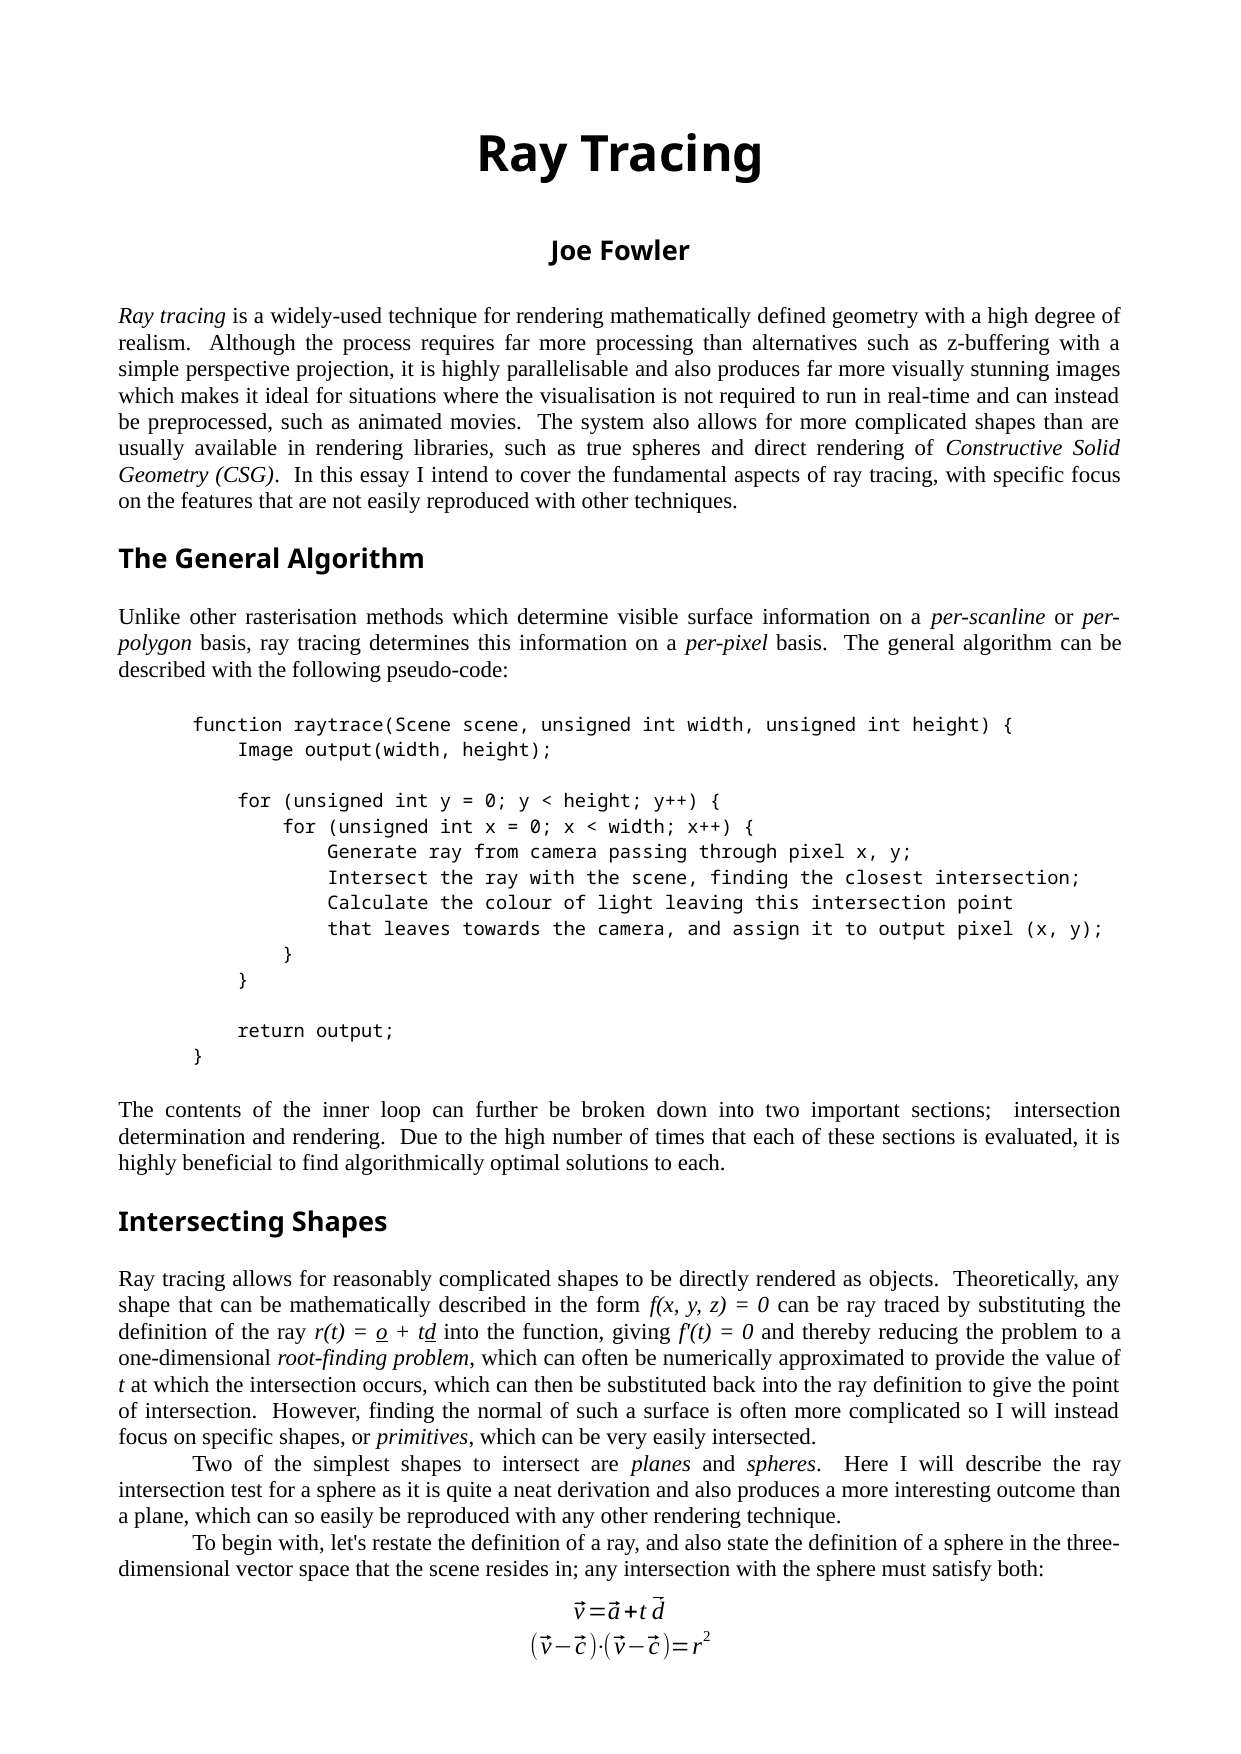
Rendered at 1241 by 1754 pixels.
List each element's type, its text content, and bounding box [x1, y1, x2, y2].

text Intersecting Shapes [118, 1202, 1122, 1239]
text function raytrace(Scene scene, unsigned int width, unsigned int height) { [192, 711, 1122, 736]
text To begin with, let's restate the definition of a ray, and also state the definition of a sphere in the three-dimensional vector space that the scene resides in; any intersection with the sphere must satisfy both: [118, 1529, 1122, 1581]
text Generate ray from camera passing through pixel x, y; [192, 838, 1122, 864]
text Ray tracing is a widely-used technique for rendering mathematically defined geometry with a high degree of realism. Although the process requires far more processing than alternatives such as z-buffering with a simple perspective projection, it is highly parallelisable and also produces far more visually stunning images which makes it ideal for situations where the visualisation is not required to run in real-time and can instead be preprocessed, such as animated movies. The system also allows for more complicated shapes than are usually available in rendering libraries, such as true spheres and direct rendering of Constructive Solid Geometry (CSG). In this essay I intend to cover the fundamental aspects of ray tracing, with specific focus on the features that are not easily reproduced with other techniques. [118, 303, 1122, 513]
text Two of the simplest shapes to intersect are planes and spheres. Here I will describe the ray intersection test for a sphere as it is quite a neat derivation and also produces a more interesting outcome than a plane, which can so easily be reproduced with any other rendering technique. [118, 1450, 1122, 1529]
text } [192, 1043, 1122, 1068]
text The contents of the inner loop can further be broken down into two important sections; intersection determination and rendering. Due to the high number of times that each of these sections is evaluated, it is highly beneficial to find algorithmically optimal solutions to each. [118, 1097, 1122, 1176]
text Intersect the ray with the scene, finding the closest intersection; [192, 864, 1122, 889]
text Calculate the colour of light leaving this intersection point [192, 889, 1122, 915]
text return output; [192, 1017, 1122, 1043]
text Joe Fowler [118, 232, 1122, 268]
text } [192, 966, 1122, 992]
text Ray Tracing [118, 118, 1122, 186]
text The General Algorithm [118, 540, 1122, 577]
text Image output(width, height); [192, 736, 1122, 762]
text Ray tracing allows for reasonably complicated shapes to be directly rendered as objects. Theoretically, any shape that can be mathematically described in the form f(x, y, z) = 0 can be ray traced by substituting the definition of the ray r(t) = o + td into the function, giving f'(t) = 0 and thereby reducing the problem to a one-dimensional root-finding problem, which can often be numerically approximated to provide the value of t at which the intersection occurs, which can then be substituted back into the ray definition to give the point of intersection. However, finding the normal of such a surface is often more complicated so I will instead focus on specific shapes, or primitives, which can be very easily intersected. [118, 1265, 1122, 1450]
text for (unsigned int y = 0; y < height; y++) { [192, 787, 1122, 813]
text Unlike other rasterisation methods which determine visible surface information on a per-scanline or per-polygon basis, ray tracing determines this information on a per-pixel basis. The general algorithm can be described with the following pseudo-code: [118, 603, 1122, 682]
text } [192, 941, 1122, 966]
text for (unsigned int x = 0; x < width; x++) { [192, 813, 1122, 838]
text that leaves towards the camera, and assign it to output pixel (x, y); [192, 915, 1122, 941]
